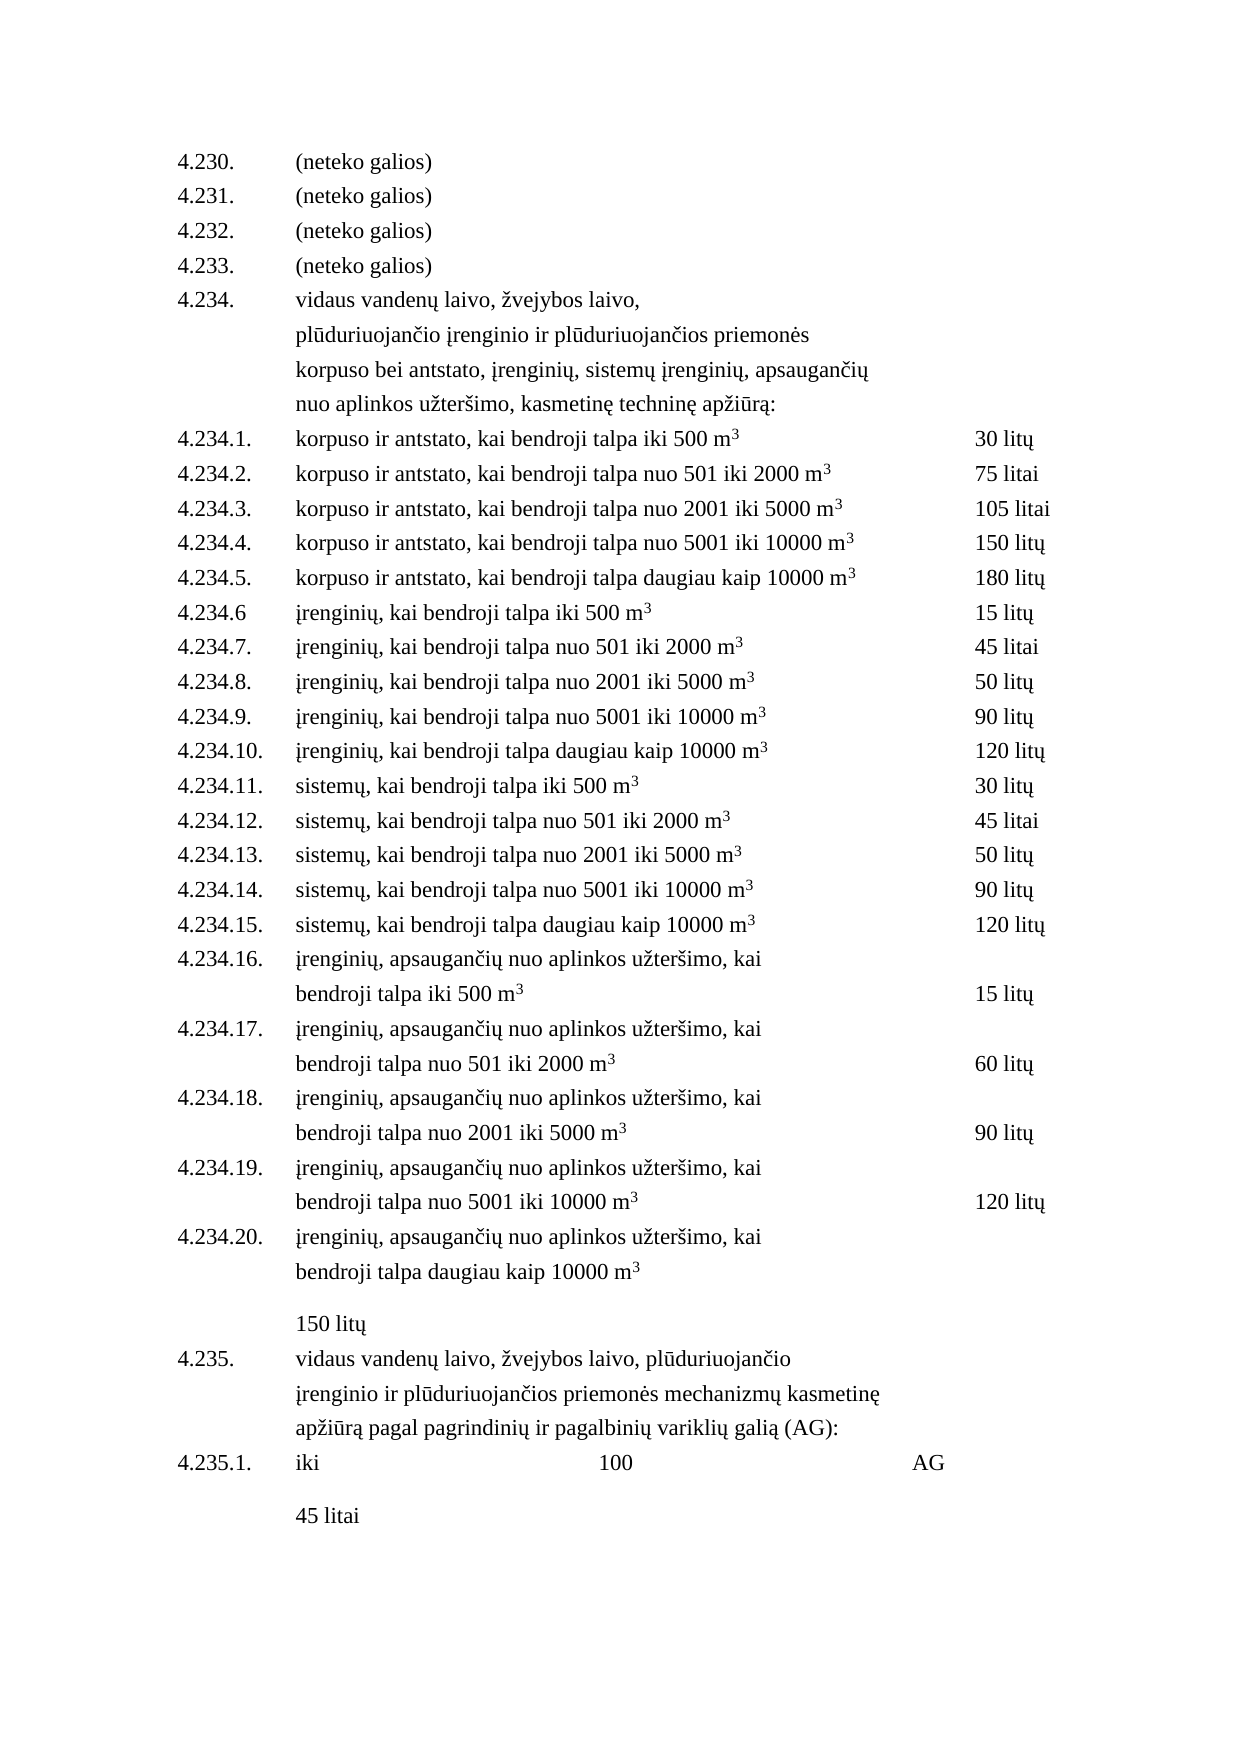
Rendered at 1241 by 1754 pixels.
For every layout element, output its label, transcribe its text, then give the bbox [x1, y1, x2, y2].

text 4.234.20. įrenginių, apsaugančių nuo aplinkos užteršimo, kai [177, 1223, 1122, 1249]
text 4.234.2. korpuso ir antstato, kai bendroji talpa nuo 501 iki 2000 m3 75 litai [177, 460, 1122, 486]
text bendroji talpa nuo 5001 iki 10000 m3 120 litų [177, 1188, 1122, 1215]
text 4.234.3. korpuso ir antstato, kai bendroji talpa nuo 2001 iki 5000 m3 105 litai [177, 494, 1122, 521]
text plūduriuojančio įrenginio ir plūduriuojančios priemonės [177, 321, 1122, 347]
text 4.234.9. įrenginių, kai bendroji talpa nuo 5001 iki 10000 m3 90 litų [177, 703, 1122, 729]
text apžiūrą pagal pagrindinių ir pagalbinių variklių galią (AG): [295, 1414, 945, 1441]
text bendroji talpa nuo 2001 iki 5000 m3 90 litų [177, 1119, 1122, 1145]
text 4.234.4. korpuso ir antstato, kai bendroji talpa nuo 5001 iki 10000 m3 150 litų [177, 529, 1122, 556]
text 4.233. (neteko galios) [177, 252, 945, 278]
text 4.234.19. įrenginių, apsaugančių nuo aplinkos užteršimo, kai [177, 1154, 1122, 1180]
text 4.234. vidaus vandenų laivo, žvejybos laivo, [177, 286, 1122, 313]
text 4.234.7. įrenginių, kai bendroji talpa nuo 501 iki 2000 m3 45 litai [177, 633, 1122, 660]
text 4.234.5. korpuso ir antstato, kai bendroji talpa daugiau kaip 10000 m3 180 litų [177, 564, 1122, 590]
text 4.234.16. įrenginių, apsaugančių nuo aplinkos užteršimo, kai [177, 946, 1122, 972]
text 4.234.14. sistemų, kai bendroji talpa nuo 5001 iki 10000 m3 90 litų [177, 876, 1122, 902]
text 4.234.18. įrenginių, apsaugančių nuo aplinkos užteršimo, kai [177, 1084, 1122, 1111]
text 4.234.1. korpuso ir antstato, kai bendroji talpa iki 500 m3 30 litų [177, 425, 1122, 452]
text bendroji talpa nuo 501 iki 2000 m3 60 litų [177, 1049, 1122, 1076]
text bendroji talpa daugiau kaip 10000 m3 150 litų [295, 1258, 945, 1337]
text 4.234.10. įrenginių, kai bendroji talpa daugiau kaip 10000 m3 120 litų [177, 737, 1122, 764]
text 4.232. (neteko galios) [177, 217, 945, 243]
text 4.231. (neteko galios) [177, 182, 945, 209]
text 4.235.1. iki 100 AG 45 litai [177, 1449, 945, 1528]
text 4.234.15. sistemų, kai bendroji talpa daugiau kaip 10000 m3 120 litų [177, 911, 1122, 937]
text korpuso bei antstato, įrenginių, sistemų įrenginių, apsaugančių [177, 356, 1122, 382]
text 4.235. vidaus vandenų laivo, žvejybos laivo, plūduriuojančio [177, 1345, 1122, 1371]
text 4.234.8. įrenginių, kai bendroji talpa nuo 2001 iki 5000 m3 50 litų [177, 668, 1122, 694]
text 4.234.6 įrenginių, kai bendroji talpa iki 500 m3 15 litų [177, 599, 1122, 625]
text įrenginio ir plūduriuojančios priemonės mechanizmų kasmetinę [177, 1380, 1122, 1406]
text 4.234.12. sistemų, kai bendroji talpa nuo 501 iki 2000 m3 45 litai [177, 807, 1122, 833]
text bendroji talpa iki 500 m3 15 litų [177, 980, 1122, 1007]
text nuo aplinkos užteršimo, kasmetinę techninę apžiūrą: [177, 391, 1122, 417]
text 4.234.13. sistemų, kai bendroji talpa nuo 2001 iki 5000 m3 50 litų [177, 841, 1122, 868]
text 4.234.17. įrenginių, apsaugančių nuo aplinkos užteršimo, kai [177, 1015, 1122, 1041]
text 4.234.11. sistemų, kai bendroji talpa iki 500 m3 30 litų [177, 772, 1122, 798]
text 4.230. (neteko galios) [177, 148, 945, 174]
